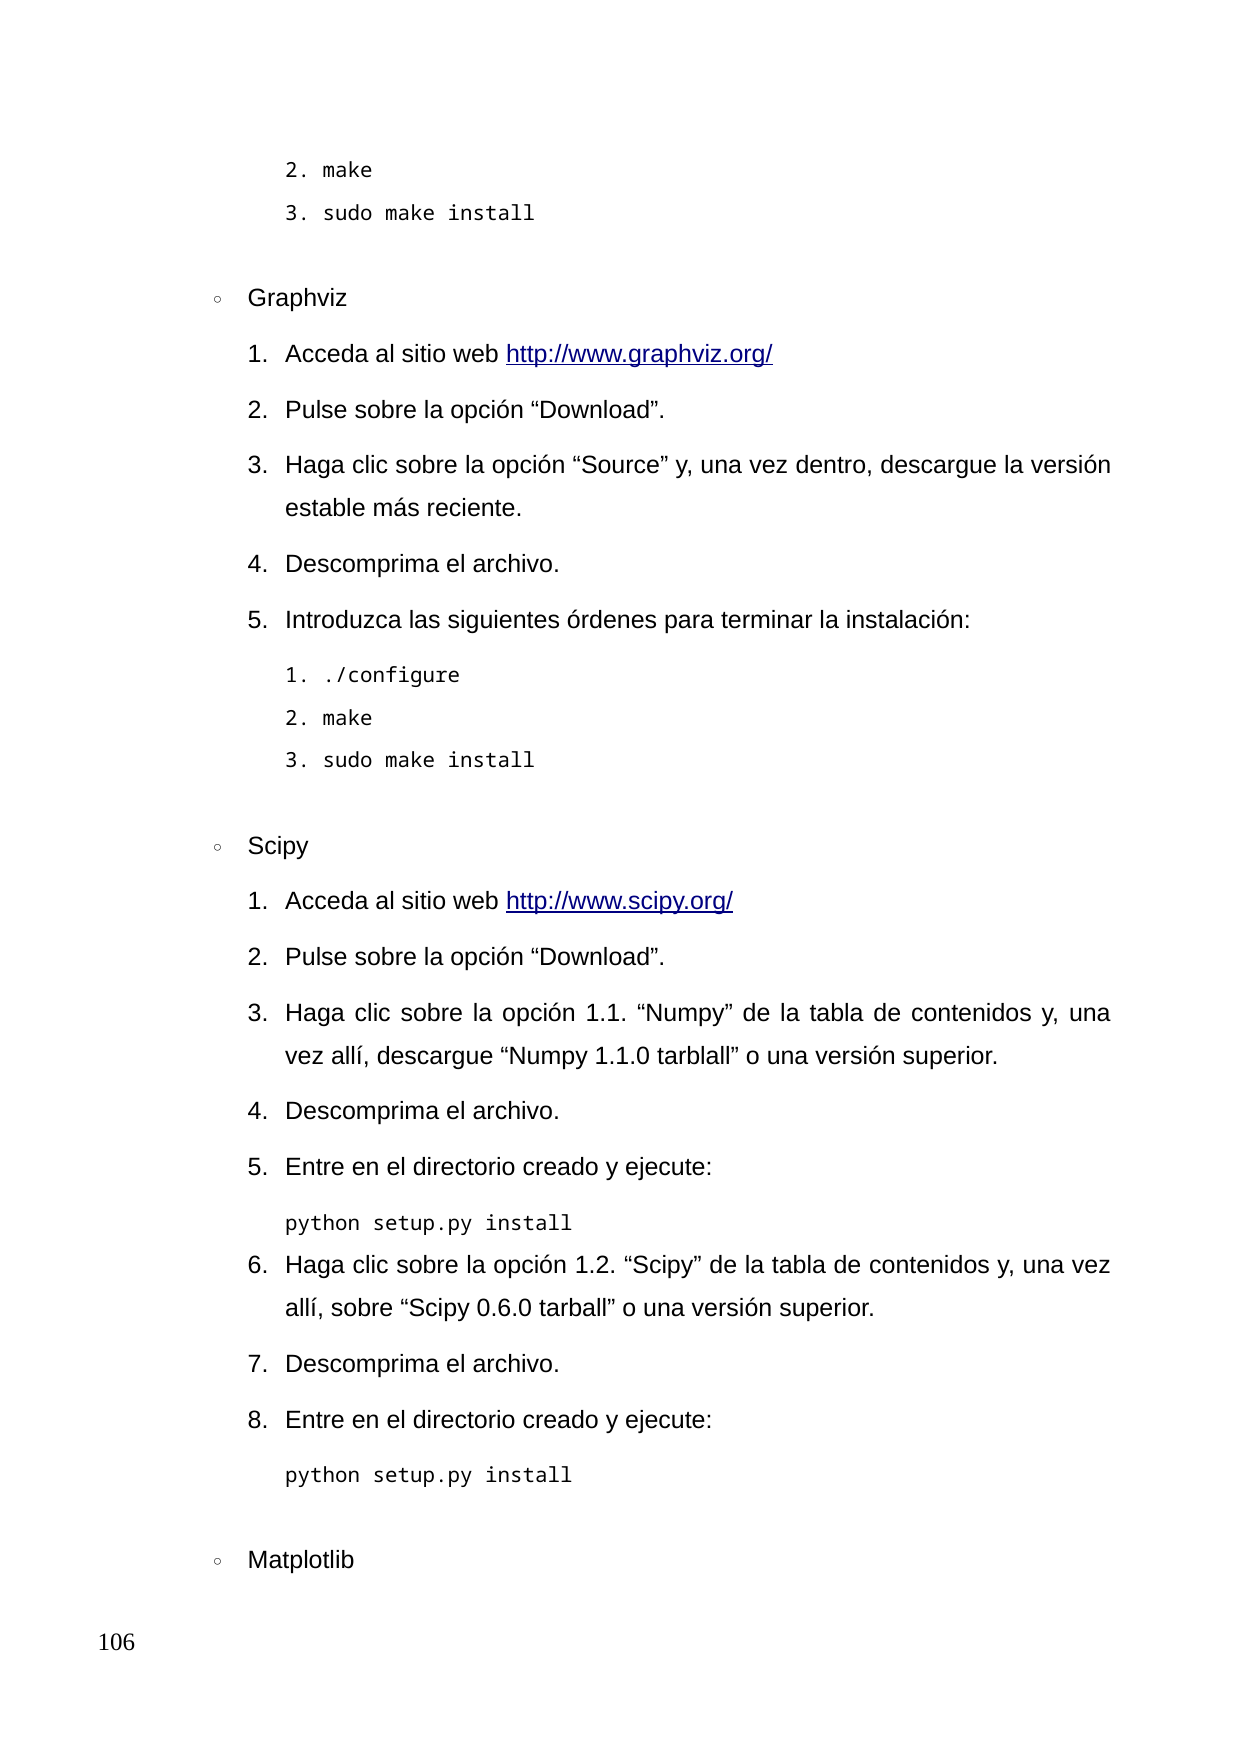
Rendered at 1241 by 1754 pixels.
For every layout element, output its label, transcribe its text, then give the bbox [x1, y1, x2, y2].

list Descomprima el archivo. [247, 1349, 1113, 1378]
list python setup.py install [247, 1208, 1113, 1236]
list Acceda al sitio web http://www.scipy.org/ [247, 886, 1113, 915]
list sudo make install [285, 746, 1113, 774]
list make [285, 156, 1113, 184]
list python setup.py install [247, 1460, 1113, 1489]
list Acceda al sitio web http://www.graphviz.org/ [247, 339, 1113, 368]
list Descomprima el archivo. [247, 1096, 1113, 1125]
list Descomprima el archivo. [247, 549, 1113, 578]
list Matplotlib [210, 1545, 1113, 1574]
list Haga clic sobre la opción “Source” y, una vez dentro, descargue la versión estable más reciente. [247, 450, 1113, 522]
list Entre en el directorio creado y ejecute: [247, 1404, 1113, 1433]
list Pulse sobre la opción “Download”. [247, 942, 1113, 971]
list Entre en el directorio creado y ejecute: [247, 1152, 1113, 1181]
list Scipy [210, 831, 1113, 859]
list ./configure [285, 660, 1113, 689]
list Graphviz [210, 283, 1113, 312]
list Introduzca las siguientes órdenes para terminar la instalación: [247, 605, 1113, 633]
list Pulse sobre la opción “Download”. [247, 395, 1113, 423]
list sudo make install [285, 198, 1113, 227]
list Haga clic sobre la opción 1.1. “Numpy” de la tabla de contenidos y, una vez allí, descargue “Numpy 1.1.0 tarblall” o una versión superior. [247, 998, 1113, 1069]
list make [285, 703, 1113, 731]
list Haga clic sobre la opción 1.2. “Scipy” de la tabla de contenidos y, una vez allí, sobre “Scipy 0.6.0 tarball” o una versión superior. [247, 1250, 1113, 1322]
